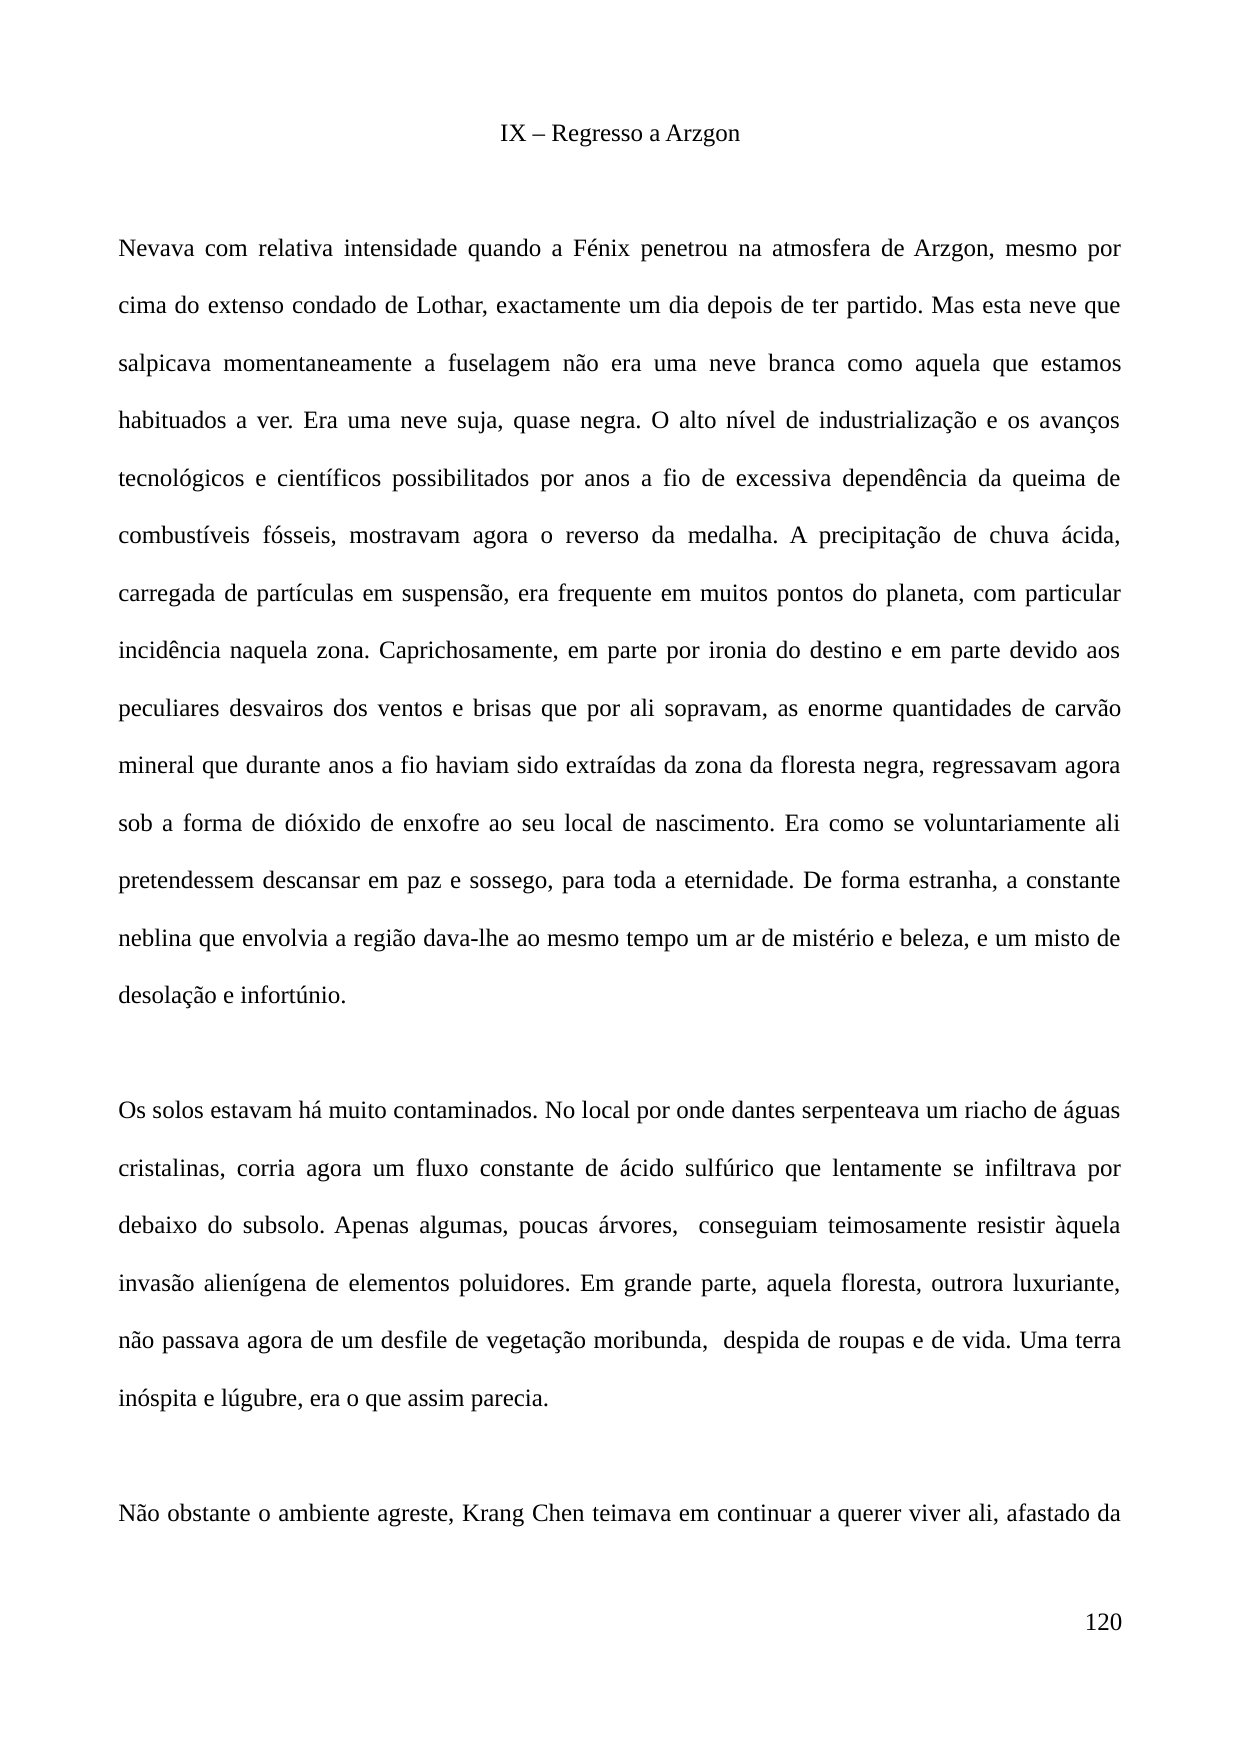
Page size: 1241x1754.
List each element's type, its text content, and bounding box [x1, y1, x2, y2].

text IX – Regresso a Arzgon [118, 118, 1122, 147]
text Nevava com relativa intensidade quando a Fénix penetrou na atmosfera de Arzgon, mesmo por cima do extenso condado de Lothar, exactamente um dia depois de ter partido. Mas esta neve que salpicava momentaneamente a fuselagem não era uma neve branca como aquela que estamos habituados a ver. Era uma neve suja, quase negra. O alto nível de industrialização e os avanços tecnológicos e científicos possibilitados por anos a fio de excessiva dependência da queima de combustíveis fósseis, mostravam agora o reverso da medalha. A precipitação de chuva ácida, carregada de partículas em suspensão, era frequente em muitos pontos do planeta, com particular incidência naquela zona. Caprichosamente, em parte por ironia do destino e em parte devido aos peculiares desvairos dos ventos e brisas que por ali sopravam, as enorme quantidades de carvão mineral que durante anos a fio haviam sido extraídas da zona da floresta negra, regressavam agora sob a forma de dióxido de enxofre ao seu local de nascimento. Era como se voluntariamente ali pretendessem descansar em paz e sossego, para toda a eternidade. De forma estranha, a constante neblina que envolvia a região dava-lhe ao mesmo tempo um ar de mistério e beleza, e um misto de desolação e infortúnio. [118, 233, 1122, 1009]
text Não obstante o ambiente agreste, Krang Chen teimava em continuar a querer viver ali, afastado da [118, 1498, 1122, 1527]
text Os solos estavam há muito contaminados. No local por onde dantes serpenteava um riacho de águas cristalinas, corria agora um fluxo constante de ácido sulfúrico que lentamente se infiltrava por debaixo do subsolo. Apenas algumas, poucas árvores, conseguiam teimosamente resistir àquela invasão alienígena de elementos poluidores. Em grande parte, aquela floresta, outrora luxuriante, não passava agora de um desfile de vegetação moribunda, despida de roupas e de vida. Uma terra inóspita e lúgubre, era o que assim parecia. [118, 1096, 1122, 1412]
